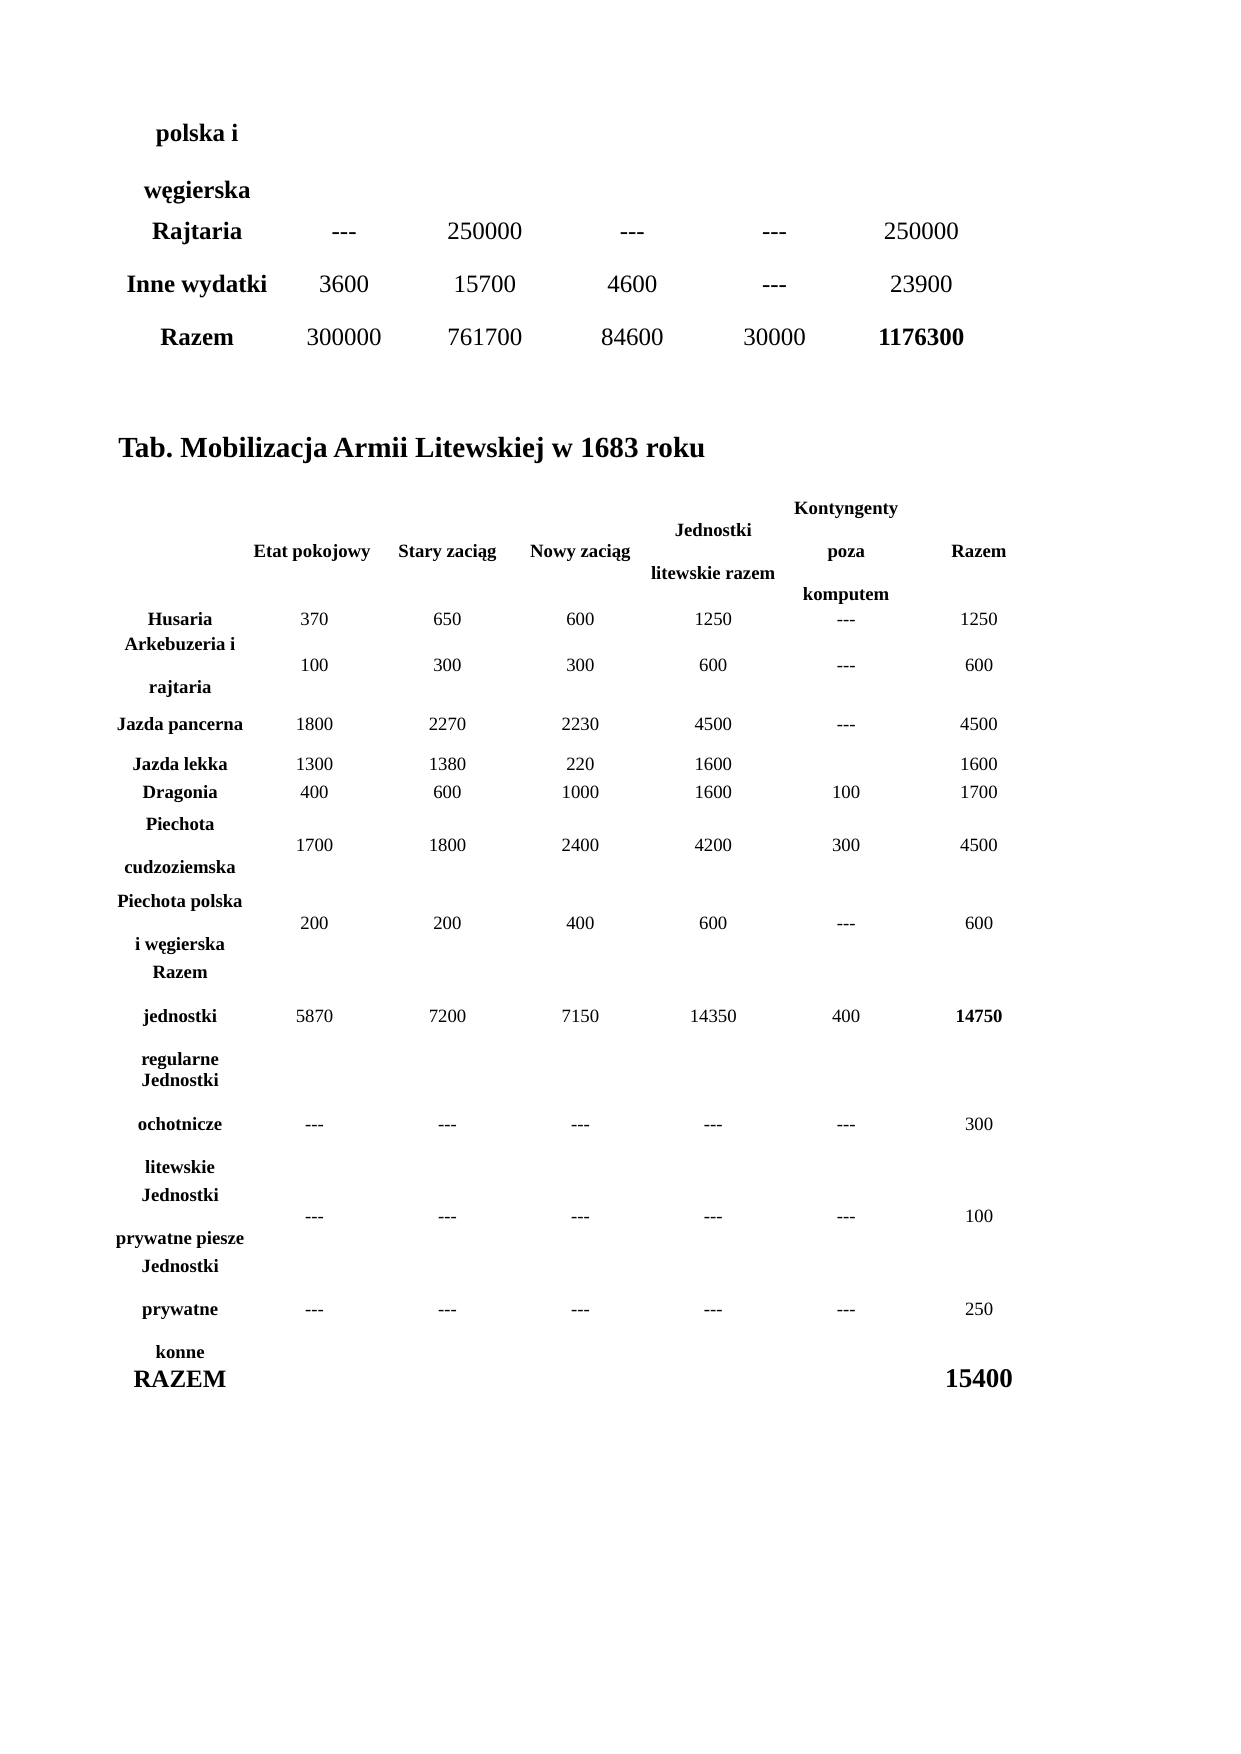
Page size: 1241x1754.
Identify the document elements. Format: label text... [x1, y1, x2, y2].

table_cell 300 [780, 806, 912, 884]
table_cell 600 [912, 884, 1045, 961]
table_cell --- [704, 204, 844, 257]
table_cell 1700 [912, 778, 1045, 806]
table_cell Jazda pancerna [112, 698, 248, 750]
table_cell --- [279, 118, 409, 204]
table_cell 600 [647, 884, 779, 961]
table_cell --- [514, 1069, 647, 1177]
table_cell 370 [248, 605, 381, 633]
table_cell 4600 [560, 257, 704, 310]
table_cell --- [381, 1069, 514, 1177]
table_cell 200 [381, 884, 514, 961]
table_cell 4500 [912, 806, 1045, 884]
table_cell 1800 [248, 698, 381, 750]
table_cell 100 [780, 778, 912, 806]
table_cell --- [780, 605, 912, 633]
table_cell 300 [514, 633, 647, 697]
table_cell 600 [912, 633, 1045, 697]
table_cell 1600 [912, 750, 1045, 778]
table_cell 30000 [704, 310, 844, 363]
table_header Nowy zaciąg [514, 497, 647, 605]
table_cell 600 [381, 778, 514, 806]
table_header Jednostki litewskie razem [647, 497, 779, 605]
table_cell --- [248, 1069, 381, 1177]
table_cell Piechota polska i węgierska [112, 884, 248, 961]
table_cell 2270 [381, 698, 514, 750]
table_cell 4200 [647, 806, 779, 884]
table_cell 600 [647, 633, 779, 697]
table_cell --- [780, 1177, 912, 1255]
table_cell 250000 [845, 204, 998, 257]
table_cell 14750 [912, 961, 1045, 1069]
table_cell 400 [780, 961, 912, 1069]
table_cell 300000 [279, 310, 409, 363]
table_cell --- [409, 118, 560, 204]
table_cell --- [279, 204, 409, 257]
table_cell 15700 [409, 257, 560, 310]
table_cell 5870 [248, 961, 381, 1069]
table_cell --- [381, 1255, 514, 1363]
table_cell 1380 [381, 750, 514, 778]
table_cell 3600 [279, 257, 409, 310]
table_cell 200 [248, 884, 381, 961]
table_cell 23900 [845, 257, 998, 310]
table_cell 15400 [912, 1363, 1045, 1394]
table_cell 761700 [409, 310, 560, 363]
table_cell 1600 [647, 778, 779, 806]
table_cell --- [780, 1255, 912, 1363]
table_cell 7150 [514, 961, 647, 1069]
table_cell 650 [381, 605, 514, 633]
table_cell Dragonia [112, 778, 248, 806]
table_cell Jednostki prywatne piesze [112, 1177, 248, 1255]
table_cell --- [780, 698, 912, 750]
table_cell --- [560, 118, 704, 204]
table_cell 250 [912, 1255, 1045, 1363]
table_cell 7200 [381, 961, 514, 1069]
table_cell [514, 1363, 647, 1394]
table_cell --- [514, 1177, 647, 1255]
table_cell 100 [912, 1177, 1045, 1255]
table_cell RAZEM [112, 1363, 248, 1394]
table_cell 600 [514, 605, 647, 633]
table_cell 100 [248, 633, 381, 697]
table_cell 14350 [647, 961, 779, 1069]
table_header Kontyngenty poza komputem [780, 497, 912, 605]
table_cell 4500 [912, 698, 1045, 750]
table_cell [381, 1363, 514, 1394]
table_cell 84600 [560, 310, 704, 363]
table_cell 2230 [514, 698, 647, 750]
table_cell Jednostki prywatne konne [112, 1255, 248, 1363]
table_cell Arkebuzeria i rajtaria [112, 633, 248, 697]
table_cell 300 [912, 1069, 1045, 1177]
table_cell 250000 [409, 204, 560, 257]
table_cell Jazda lekka [112, 750, 248, 778]
table_cell 300 [381, 633, 514, 697]
table_cell --- [780, 633, 912, 697]
table_cell 1250 [912, 605, 1045, 633]
table_cell [704, 118, 844, 204]
table_cell --- [248, 1177, 381, 1255]
table_cell Piechota cudzoziemska [112, 806, 248, 884]
table_cell [248, 1363, 381, 1394]
table_cell 1800 [381, 806, 514, 884]
table_cell Razem jednostki regularne [112, 961, 248, 1069]
table_cell --- [647, 1255, 779, 1363]
table_cell Jednostki ochotnicze litewskie [112, 1069, 248, 1177]
table_cell 1700 [248, 806, 381, 884]
table_cell --- [780, 884, 912, 961]
table_cell 1000 [514, 778, 647, 806]
table_cell --- [647, 1177, 779, 1255]
text Tab. Mobilizacja Armii Litewskiej w 1683 roku [118, 430, 1122, 463]
table_cell Razem [115, 310, 279, 363]
table_cell 1600 [647, 750, 779, 778]
table_cell Husaria [112, 605, 248, 633]
table_cell 1176300 [845, 310, 998, 363]
table_cell --- [514, 1255, 647, 1363]
table_cell Inne wydatki [115, 257, 279, 310]
table_cell 1250 [647, 605, 779, 633]
table_cell --- [560, 204, 704, 257]
table_cell 1300 [248, 750, 381, 778]
table_cell --- [704, 257, 844, 310]
table_cell [845, 118, 998, 204]
table_cell [780, 750, 912, 778]
table_cell --- [248, 1255, 381, 1363]
table_cell 2400 [514, 806, 647, 884]
table_cell --- [381, 1177, 514, 1255]
table_cell 400 [514, 884, 647, 961]
table_cell --- [647, 1069, 779, 1177]
table_cell [780, 1363, 912, 1394]
table_header Razem [912, 497, 1045, 605]
table_header [112, 497, 248, 605]
table_cell --- [780, 1069, 912, 1177]
table_cell [647, 1363, 779, 1394]
table_cell Rajtaria [115, 204, 279, 257]
table_cell polska i węgierska [115, 118, 279, 204]
table_cell 400 [248, 778, 381, 806]
table_cell 220 [514, 750, 647, 778]
table_header Stary zaciąg [381, 497, 514, 605]
table_header Etat pokojowy [248, 497, 381, 605]
table_cell 4500 [647, 698, 779, 750]
